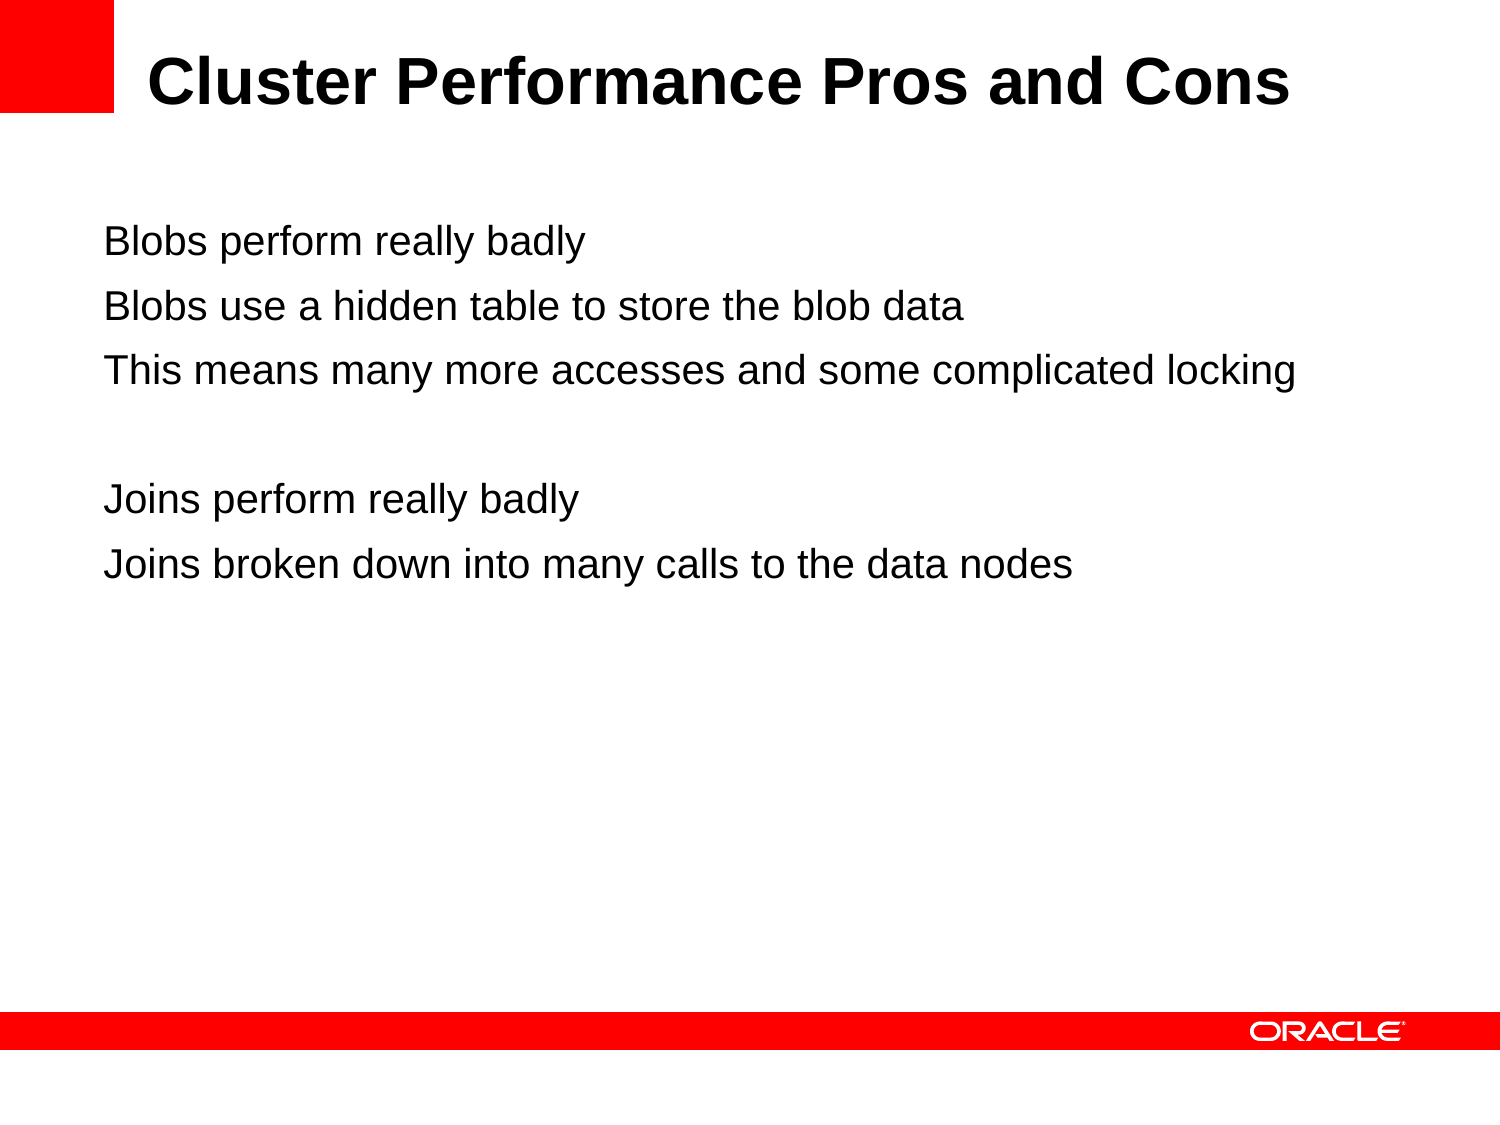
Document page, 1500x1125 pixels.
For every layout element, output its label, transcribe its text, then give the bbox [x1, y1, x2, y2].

text_box Blobs perform really badly Blobs use a hidden table to store the blob data This means many more accesses and some complicated locking Joins perform really badly Joins broken down into many calls to the data nodes [88, 206, 1388, 595]
title Cluster Performance Pros and Cons [147, 8, 1392, 119]
picture [0, 1012, 1500, 1050]
picture [0, 0, 114, 113]
